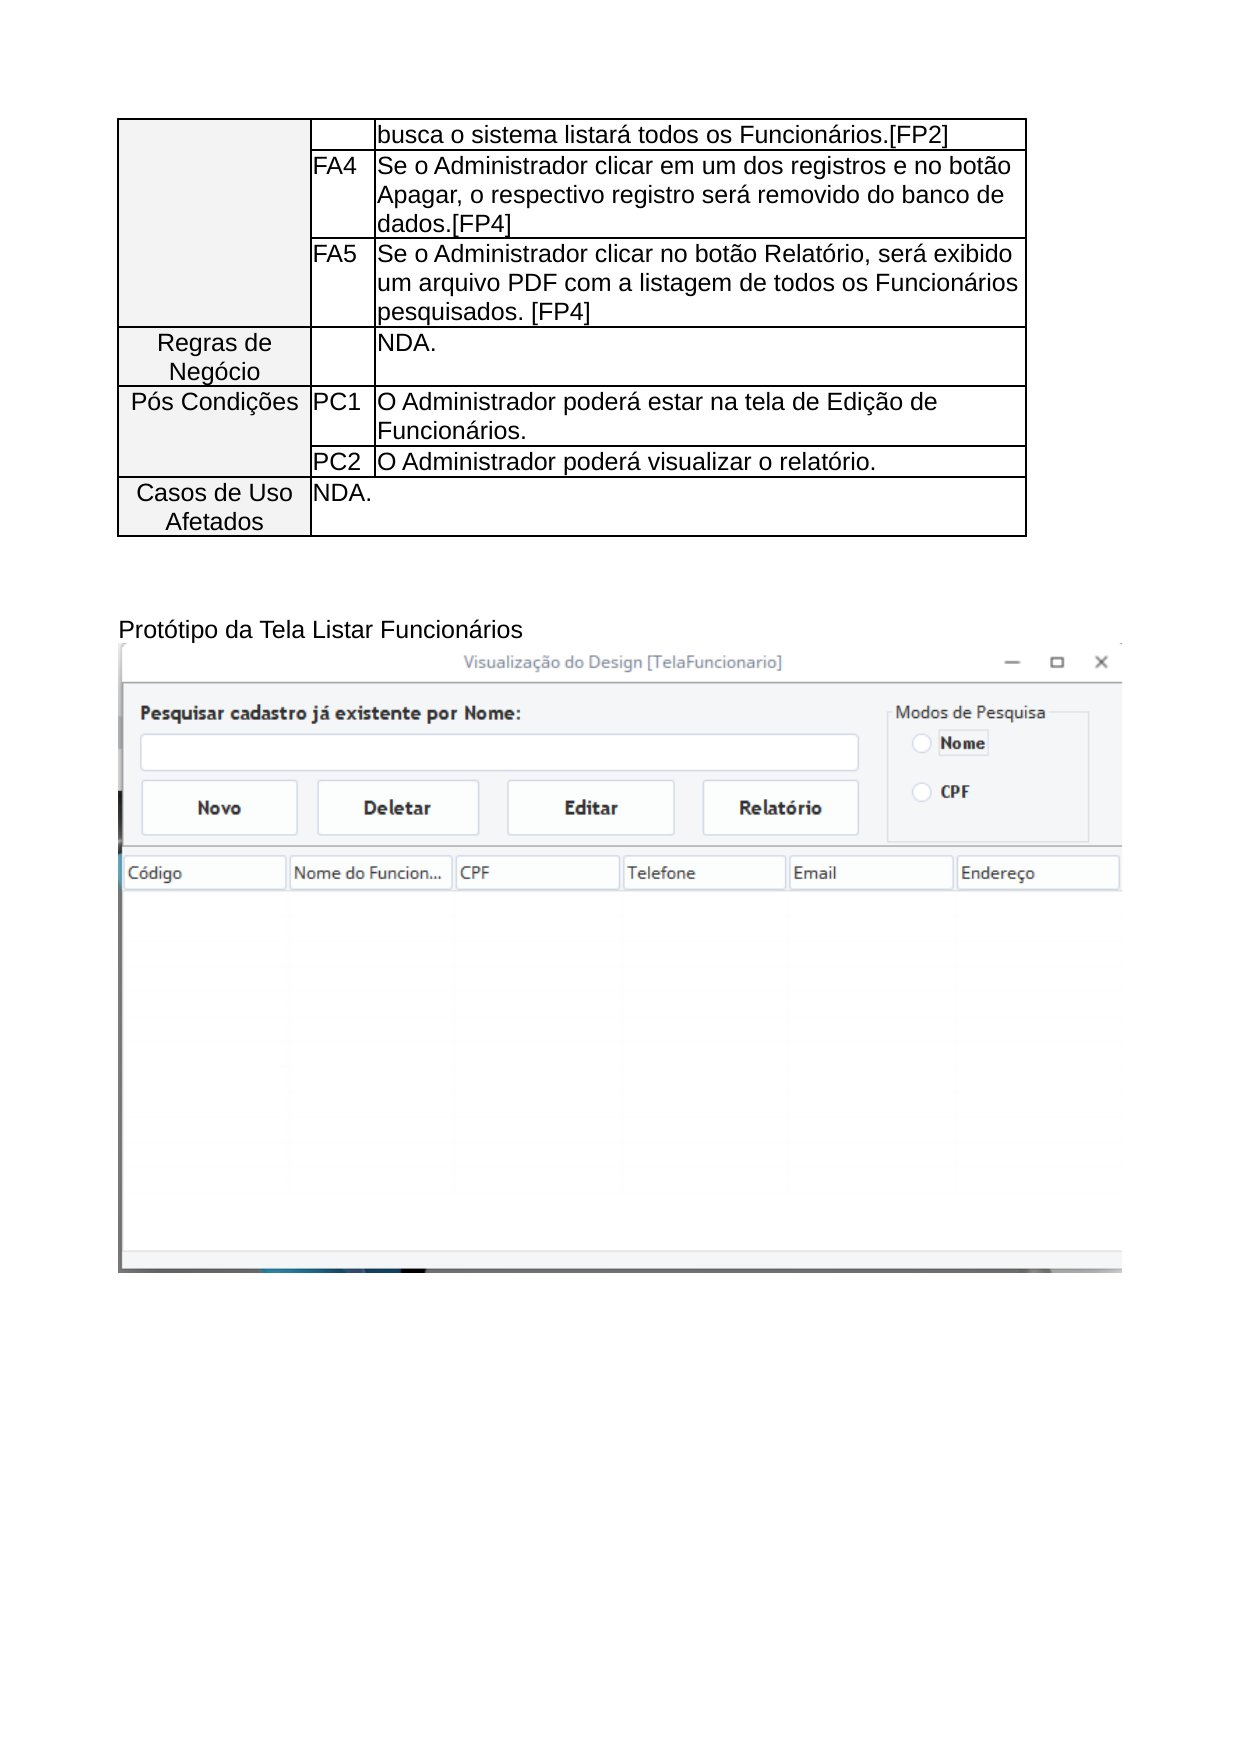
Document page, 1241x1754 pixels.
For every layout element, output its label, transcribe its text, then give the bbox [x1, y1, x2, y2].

table_cell O Administrador poderá visualizar o relatório. [376, 447, 1025, 476]
table_cell NDA. [376, 328, 1025, 385]
table_cell Casos de Uso Afetados [119, 478, 310, 535]
table_cell PC2 [312, 447, 374, 476]
table_cell [312, 120, 374, 149]
table_cell FA5 [312, 239, 374, 326]
picture [118, 643, 1123, 1273]
table_cell busca o sistema listará todos os Funcionários.[FP2] [376, 120, 1025, 149]
table_cell Regras de Negócio [119, 328, 310, 385]
table_cell FA4 [312, 151, 374, 237]
text Protótipo da Tela Listar Funcionários [118, 615, 1122, 643]
table_cell O Administrador poderá estar na tela de Edição de Funcionários. [376, 387, 1025, 445]
table_cell [119, 120, 310, 326]
table_cell PC1 [312, 387, 374, 445]
table_cell Se o Administrador clicar em um dos registros e no botão Apagar, o respectivo registro será removido do banco de dados.[FP4] [376, 151, 1025, 237]
table_cell [312, 328, 374, 385]
table_cell Pós Condições [119, 387, 310, 476]
table_cell NDA. [312, 478, 1025, 535]
table_cell Se o Administrador clicar no botão Relatório, será exibido um arquivo PDF com a listagem de todos os Funcionários pesquisados. [FP4] [376, 239, 1025, 326]
